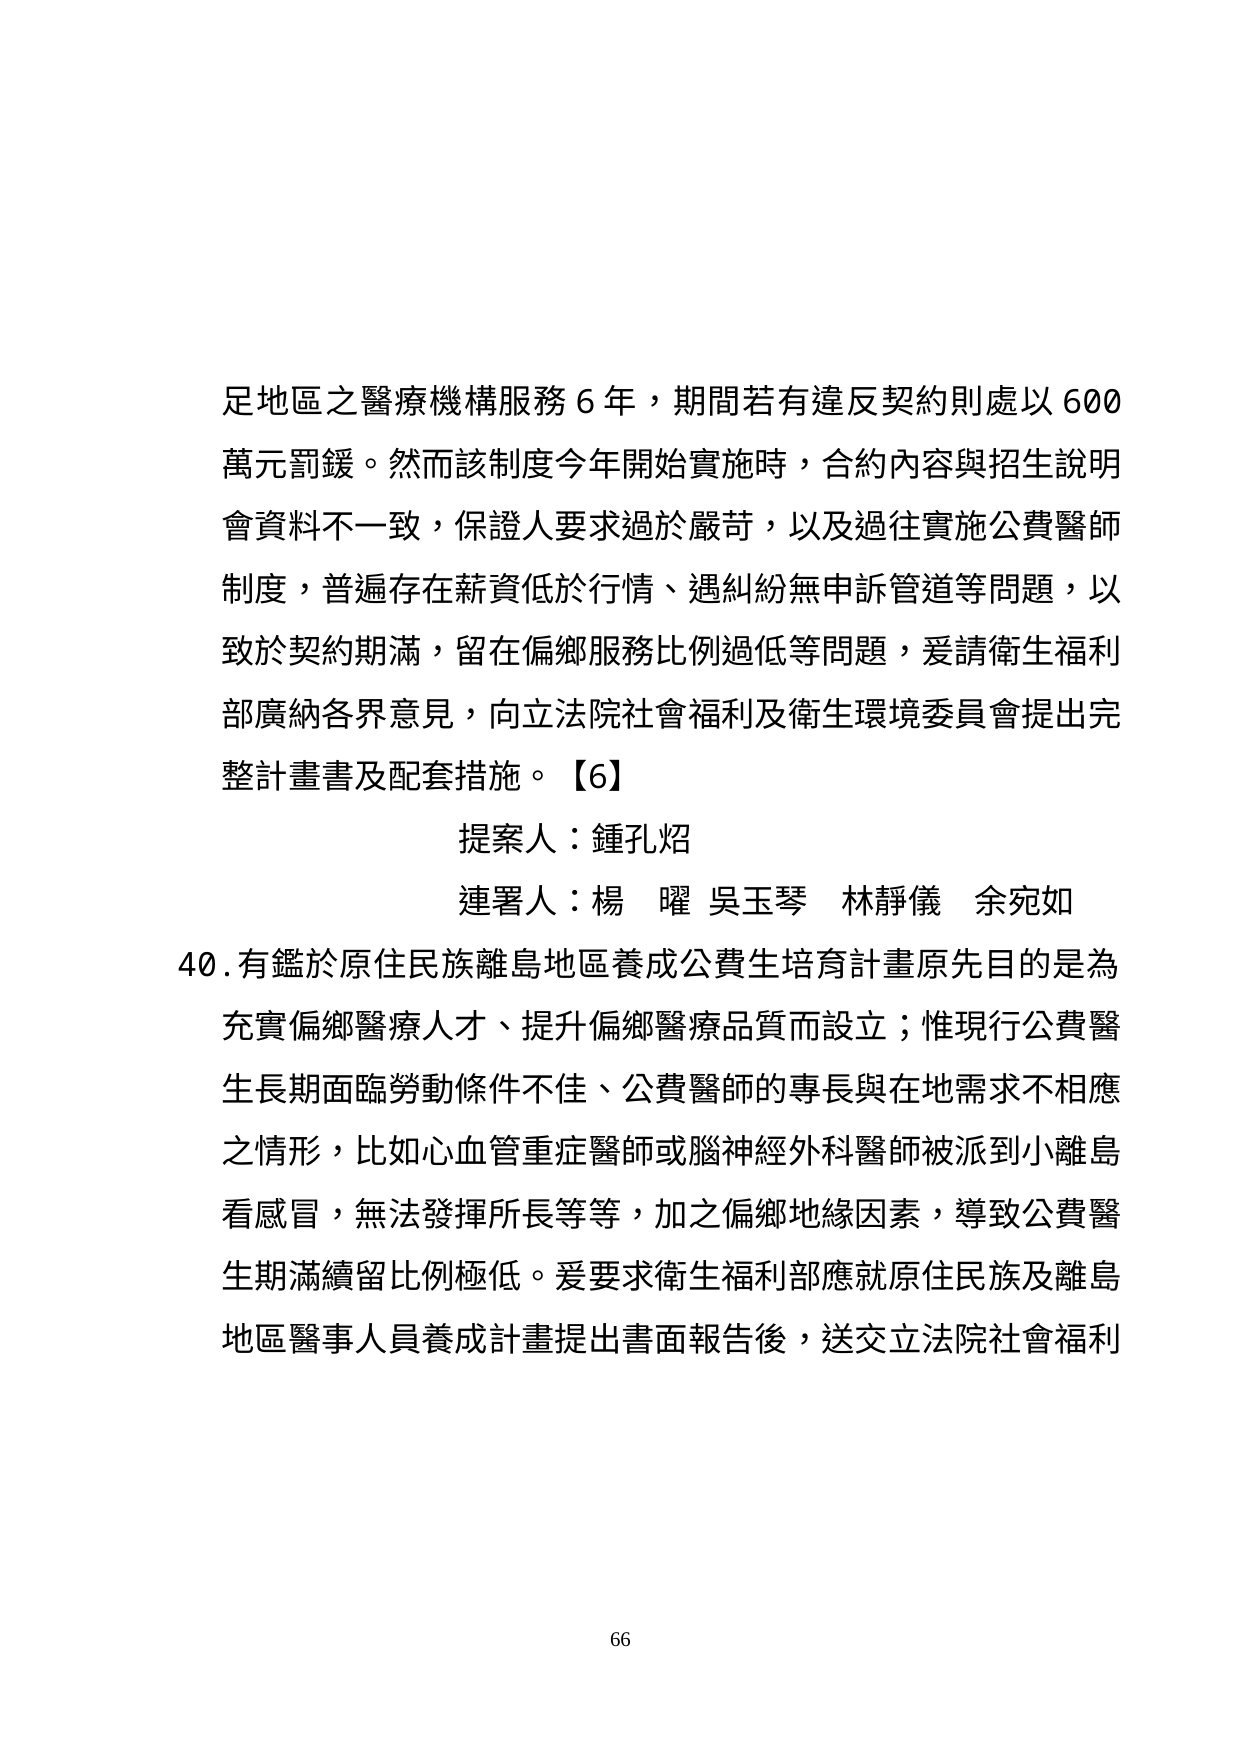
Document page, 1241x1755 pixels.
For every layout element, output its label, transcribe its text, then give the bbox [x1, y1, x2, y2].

text 提案人：鍾孔炤 [118, 795, 1122, 858]
text 足地區之醫療機構服務6年，期間若有違反契約則處以600萬元罰鍰。然而該制度今年開始實施時，合約內容與招生說明會資料不一致，保證人要求過於嚴苛，以及過往實施公費醫師制度，普遍存在薪資低於行情、遇糾紛無申訴管道等問題，以致於契約期滿，留在偏鄉服務比例過低等問題，爰請衛生福利部廣納各界意見，向立法院社會福利及衛生環境委員會提出完整計畫書及配套措施。【6】 [177, 358, 1122, 795]
text 40.有鑑於原住民族離島地區養成公費生培育計畫原先目的是為充實偏鄉醫療人才、提升偏鄉醫療品質而設立；惟現行公費醫生長期面臨勞動條件不佳、公費醫師的專長與在地需求不相應之情形，比如心血管重症醫師或腦神經外科醫師被派到小離島看感冒，無法發揮所長等等，加之偏鄉地緣因素，導致公費醫生期滿續留比例極低。爰要求衛生福利部應就原住民族及離島地區醫事人員養成計畫提出書面報告後，送交立法院社會福利 [177, 920, 1122, 1358]
text 連署人：楊 曜 吳玉琴 林靜儀 余宛如 [118, 858, 1122, 920]
